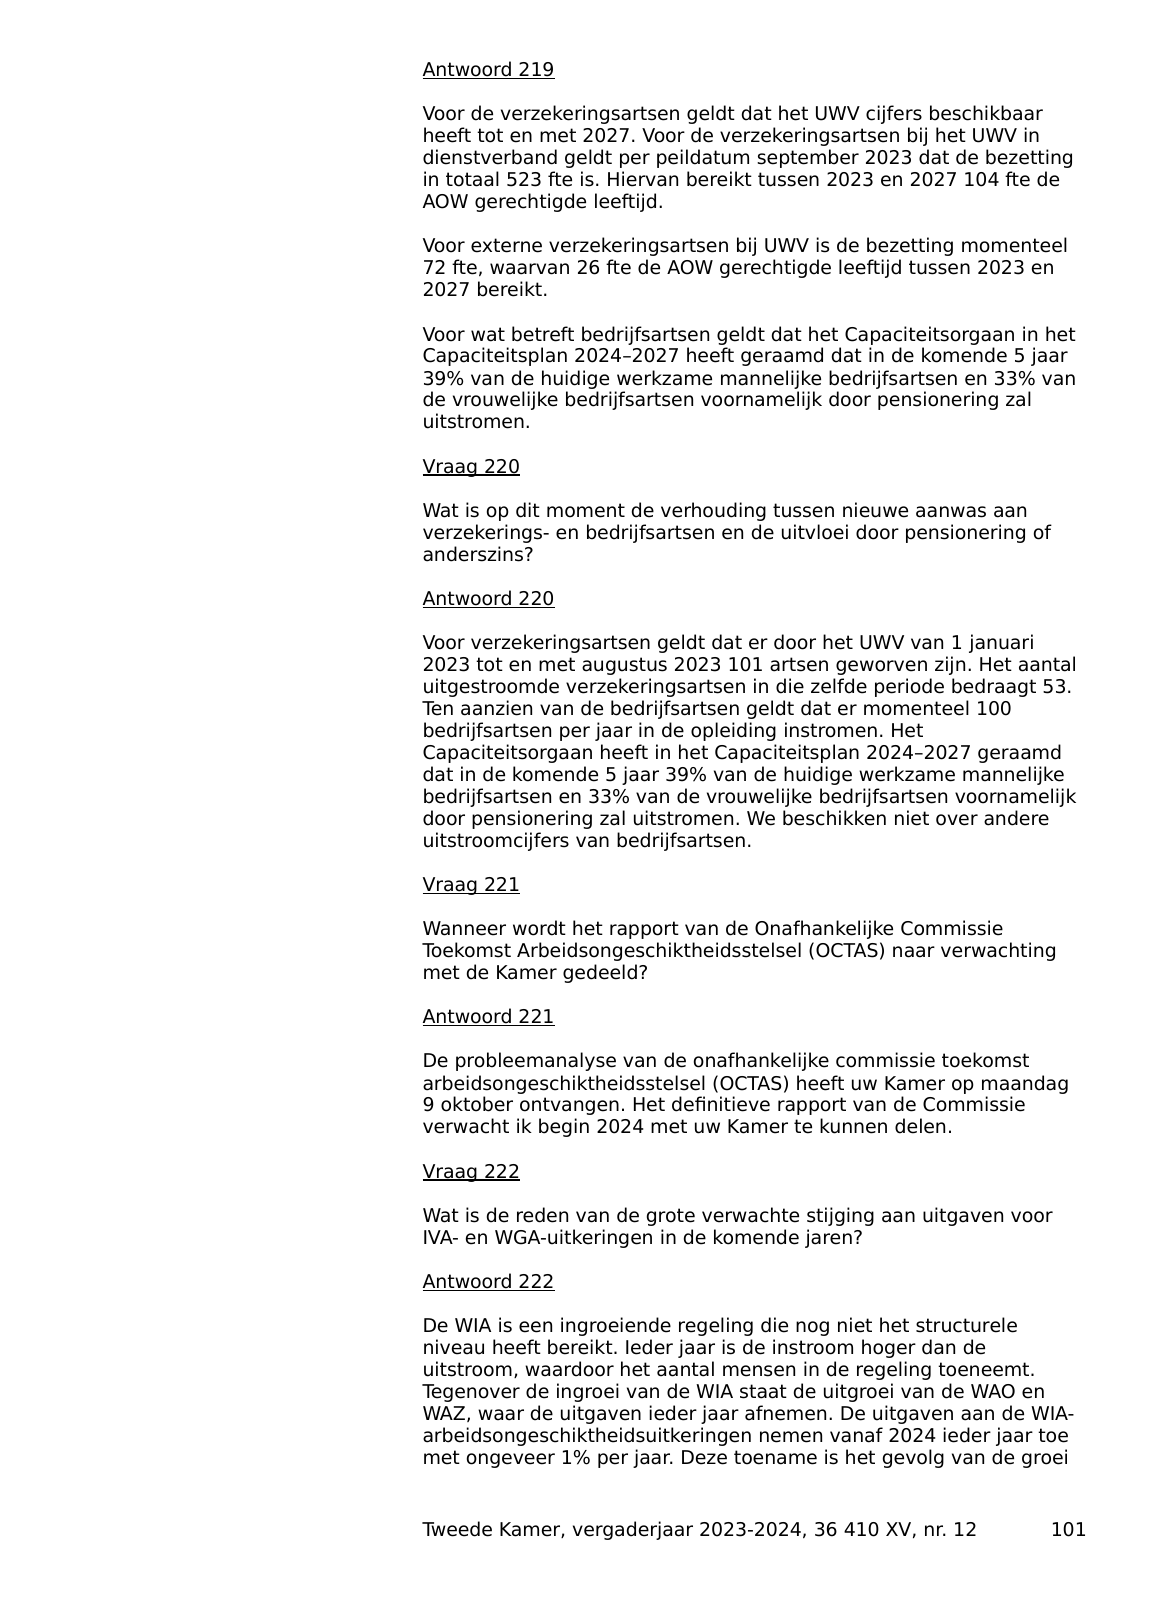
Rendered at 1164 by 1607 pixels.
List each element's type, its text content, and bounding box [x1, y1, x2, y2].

subtitle Vraag 222 [422, 1161, 1087, 1182]
subtitle Antwoord 220 [422, 588, 1087, 610]
text Ten aanzien van de bedrijfsartsen geldt dat er momenteel 100 bedrijfsartsen per jaar in de opleiding instromen. Het Capaciteitsorgaan heeft in het Capaciteitsplan 2024–2027 geraamd dat in de komende 5 jaar 39% van de huidige werkzame mannelijke bedrijfsartsen en 33% van de vrouwelijke bedrijfsartsen voornamelijk door pensionering zal uitstromen. We beschikken niet over andere uitstroomcijfers van bedrijfsartsen. [422, 698, 1087, 852]
text Voor verzekeringsartsen geldt dat er door het UWV van 1 januari 2023 tot en met augustus 2023 101 artsen geworven zijn. Het aantal uitgestroomde verzekeringsartsen in die zelfde periode bedraagt 53. [422, 632, 1087, 698]
text Voor wat betreft bedrijfsartsen geldt dat het Capaciteitsorgaan in het Capaciteitsplan 2024–2027 heeft geraamd dat in de komende 5 jaar 39% van de huidige werkzame mannelijke bedrijfsartsen en 33% van de vrouwelijke bedrijfsartsen voornamelijk door pensionering zal uitstromen. [422, 323, 1087, 433]
subtitle Antwoord 222 [422, 1271, 1087, 1293]
text Voor externe verzekeringsartsen bij UWV is de bezetting momenteel 72 fte, waarvan 26 fte de AOW gerechtigde leeftijd tussen 2023 en 2027 bereikt. [422, 235, 1087, 301]
subtitle Antwoord 219 [422, 59, 1087, 81]
subtitle Vraag 220 [422, 456, 1087, 477]
text Wanneer wordt het rapport van de Onafhankelijke Commissie Toekomst Arbeidsongeschiktheidsstelsel (OCTAS) naar verwachting met de Kamer gedeeld? [422, 918, 1087, 984]
text Voor de verzekeringsartsen geldt dat het UWV cijfers beschikbaar heeft tot en met 2027. Voor de verzekeringsartsen bij het UWV in dienstverband geldt per peildatum september 2023 dat de bezetting in totaal 523 fte is. Hiervan bereikt tussen 2023 en 2027 104 fte de AOW gerechtigde leeftijd. [422, 103, 1087, 213]
subtitle Antwoord 221 [422, 1006, 1087, 1028]
text De WIA is een ingroeiende regeling die nog niet het structurele niveau heeft bereikt. Ieder jaar is de instroom hoger dan de uitstroom, waardoor het aantal mensen in de regeling toeneemt. Tegenover de ingroei van de WIA staat de uitgroei van de WAO en WAZ, waar de uitgaven ieder jaar afnemen. De uitgaven aan de WIA-arbeidsongeschiktheidsuitkeringen nemen vanaf 2024 ieder jaar toe met ongeveer 1% per jaar. Deze toename is het gevolg van de groei [422, 1315, 1087, 1469]
text Wat is de reden van de grote verwachte stijging aan uitgaven voor IVA- en WGA-uitkeringen in de komende jaren? [422, 1205, 1087, 1249]
subtitle Vraag 221 [422, 874, 1087, 896]
text De probleemanalyse van de onafhankelijke commissie toekomst arbeidsongeschiktheidsstelsel (OCTAS) heeft uw Kamer op maandag 9 oktober ontvangen. Het definitieve rapport van de Commissie verwacht ik begin 2024 met uw Kamer te kunnen delen. [422, 1050, 1087, 1138]
text Wat is op dit moment de verhouding tussen nieuwe aanwas aan verzekerings- en bedrijfsartsen en de uitvloei door pensionering of anderszins? [422, 500, 1087, 566]
